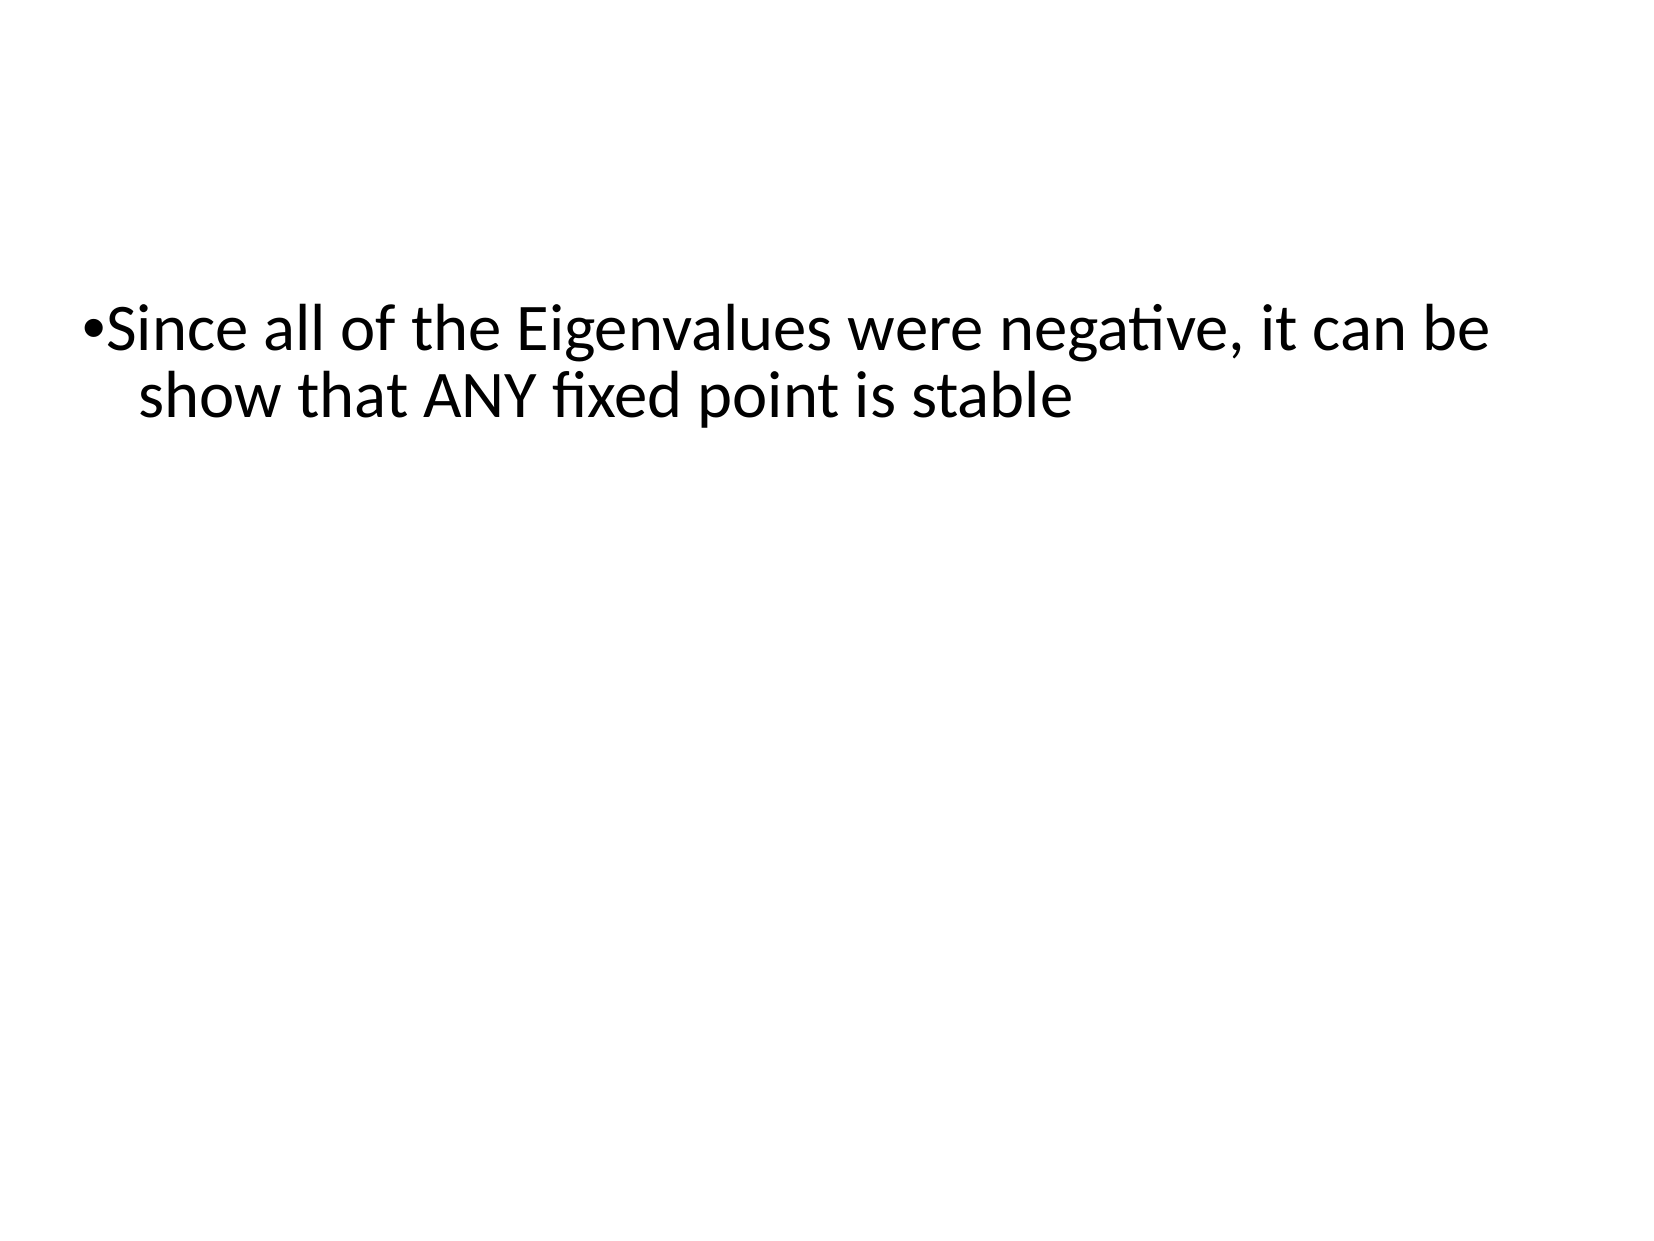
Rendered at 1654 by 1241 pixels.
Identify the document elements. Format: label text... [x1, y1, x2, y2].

list •Since all of the Eigenvalues were negative, it can be show that ANY fixed point is stable [82, 290, 1538, 1010]
